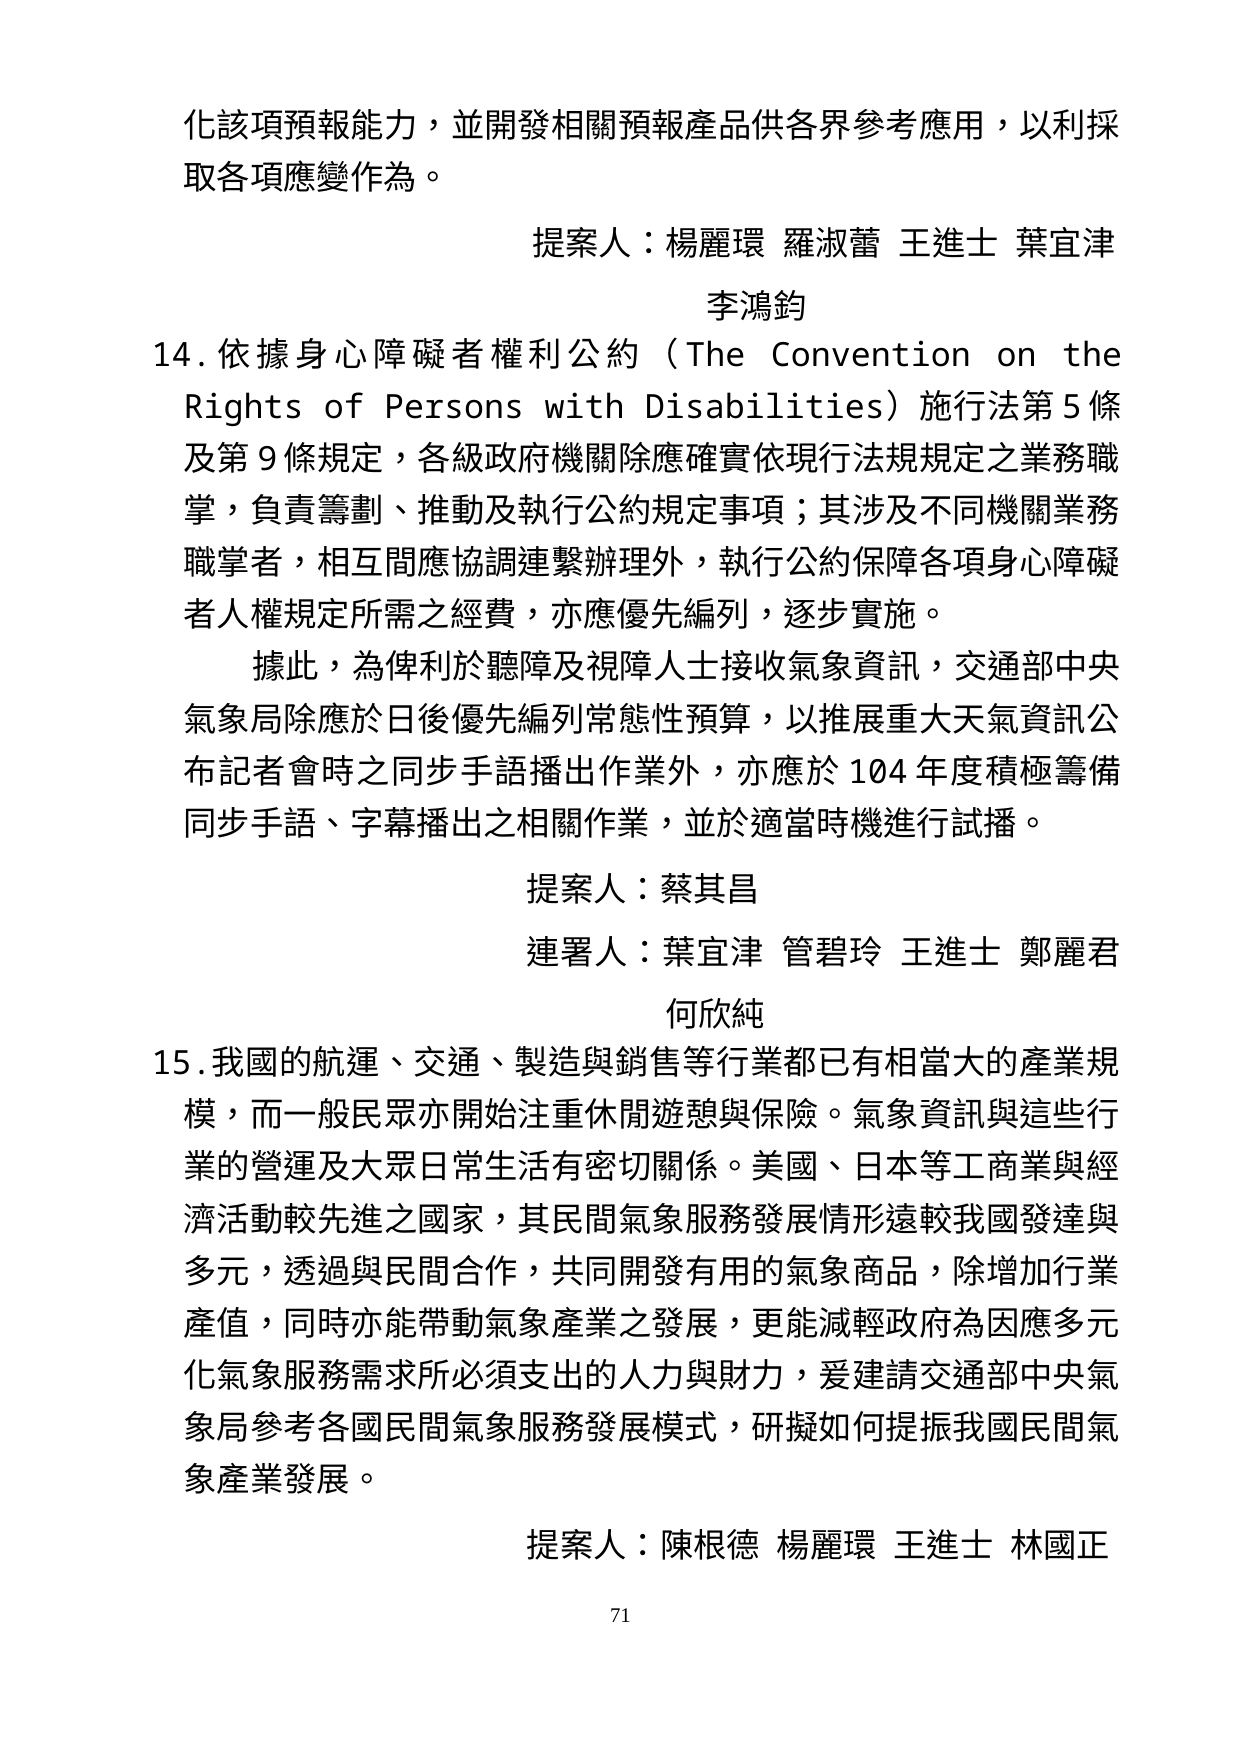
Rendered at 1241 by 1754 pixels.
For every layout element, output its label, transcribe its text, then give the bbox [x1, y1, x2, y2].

text 據此，為俾利於聽障及視障人士接收氣象資訊，交通部中央氣象局除應於日後優先編列常態性預算，以推展重大天氣資訊公布記者會時之同步手語播出作業外，亦應於104年度積極籌備同步手語、字幕播出之相關作業，並於適當時機進行試播。 [151, 637, 1122, 846]
text 連署人：葉宜津 管碧玲 王進士 鄭麗君 何欣純 [526, 908, 1122, 1033]
text 提案人：陳根德 楊麗環 王進士 林國正 [526, 1502, 1122, 1564]
text 14.依據身心障礙者權利公約（The Convention on the Rights of Persons with Disabilities）施行法第5條及第9條規定，各級政府機關除應確實依現行法規規定之業務職掌，負責籌劃、推動及執行公約規定事項；其涉及不同機關業務職掌者，相互間應協調連繫辦理外，執行公約保障各項身心障礙者人權規定所需之經費，亦應優先編列，逐步實施。 [151, 325, 1122, 637]
text 15.我國的航運、交通、製造與銷售等行業都已有相當大的產業規模，而一般民眾亦開始注重休閒遊憩與保險。氣象資訊與這些行業的營運及大眾日常生活有密切關係。美國、日本等工商業與經濟活動較先進之國家，其民間氣象服務發展情形遠較我國發達與多元，透過與民間合作，共同開發有用的氣象商品，除增加行業產值，同時亦能帶動氣象產業之發展，更能減輕政府為因應多元化氣象服務需求所必須支出的人力與財力，爰建請交通部中央氣象局參考各國民間氣象服務發展模式，研擬如何提振我國民間氣象產業發展。 [151, 1033, 1122, 1502]
text 李鴻鈞 [526, 262, 1122, 325]
text 提案人：蔡其昌 [526, 846, 1122, 908]
text 提案人：楊麗環 羅淑蕾 王進士 葉宜津 [526, 200, 1122, 262]
text 化該項預報能力，並開發相關預報產品供各界參考應用，以利採取各項應變作為。 [151, 96, 1122, 200]
